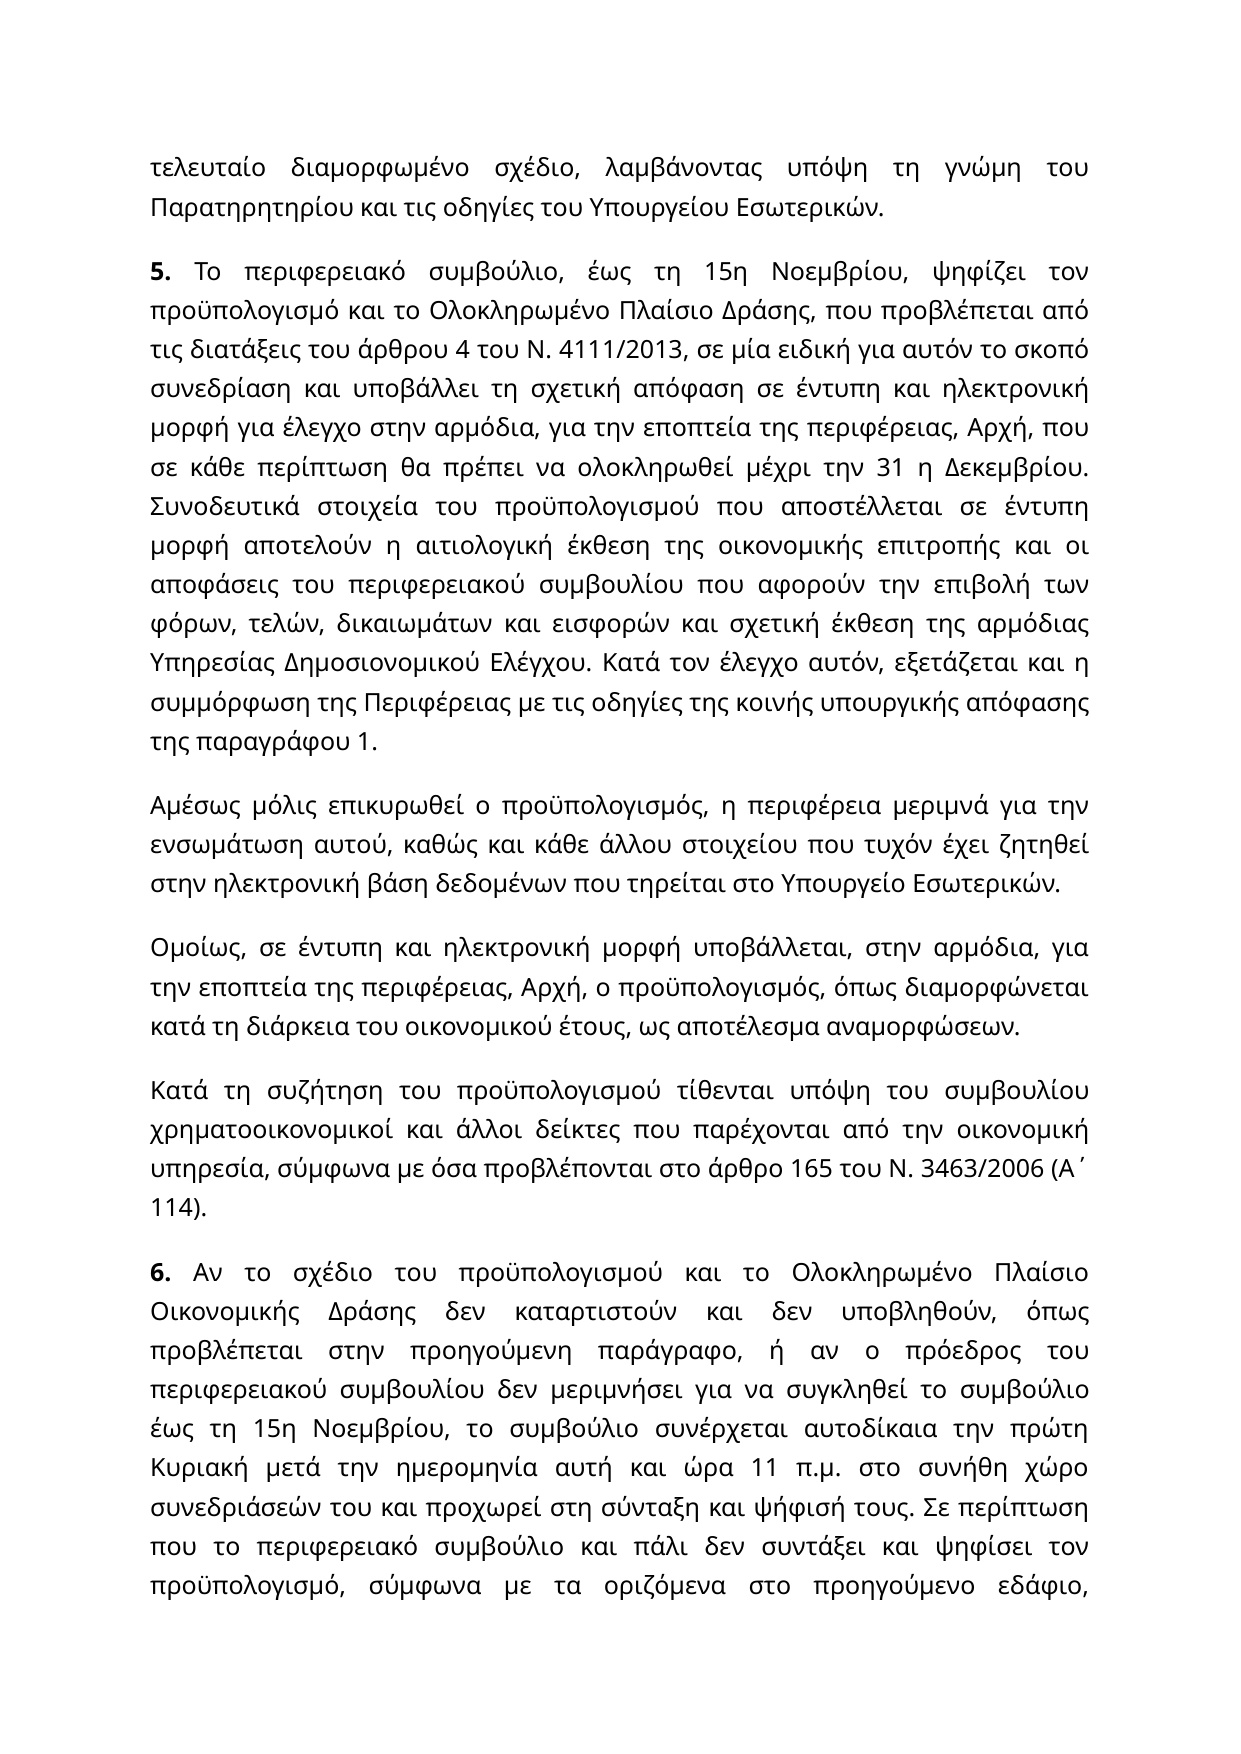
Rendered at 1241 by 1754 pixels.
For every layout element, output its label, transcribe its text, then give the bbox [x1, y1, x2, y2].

text Κατά τη συζήτηση του προϋπολογισμού τίθενται υπόψη του συμβουλίου χρηματοοικονομικοί και άλλοι δείκτες που παρέχονται από την οικονομική υπηρεσία, σύμφωνα με όσα προβλέπονται στο άρθρο 165 του Ν. 3463/2006 (Α΄ 114). [150, 1072, 1090, 1224]
text Ομοίως, σε έντυπη και ηλεκτρονική μορφή υποβάλλεται, στην αρμόδια, για την εποπτεία της περιφέρειας, Αρχή, ο προϋπολογισμός, όπως διαμορφώνεται κατά τη διάρκεια του οικονομικού έτους, ως αποτέλεσμα αναμορφώσεων. [150, 930, 1090, 1042]
text 5. Το περιφερειακό συμβούλιο, έως τη 15η Νοεμβρίου, ψηφίζει τον προϋπολογισμό και το Ολοκληρωμένο Πλαίσιο Δράσης, που προβλέπεται από τις διατάξεις του άρθρου 4 του Ν. 4111/2013, σε μία ειδική για αυτόν το σκοπό συνεδρίαση και υποβάλλει τη σχετική απόφαση σε έντυπη και ηλεκτρονική μορφή για έλεγχο στην αρμόδια, για την εποπτεία της περιφέρειας, Αρχή, που σε κάθε περίπτωση θα πρέπει να ολοκληρωθεί μέχρι την 31 η Δεκεμβρίου. Συνοδευτικά στοιχεία του προϋπολογισμού που αποστέλλεται σε έντυπη μορφή αποτελούν η αιτιολογική έκθεση της οικονομικής επιτροπής και οι αποφάσεις του περιφερειακού συμβουλίου που αφορούν την επιβολή των φόρων, τελών, δικαιωμάτων και εισφορών και σχετική έκθεση της αρμόδιας Υπηρεσίας Δημοσιονομικού Ελέγχου. Κατά τον έλεγχο αυτόν, εξετάζεται και η συμμόρφωση της Περιφέρειας με τις οδηγίες της κοινής υπουργικής απόφασης της παραγράφου 1. [150, 253, 1090, 757]
text 6. Αν το σχέδιο του προϋπολογισμού και το Ολοκληρωμένο Πλαίσιο Οικονομικής Δράσης δεν καταρτιστούν και δεν υποβληθούν, όπως προβλέπεται στην προηγούμενη παράγραφο, ή αν ο πρόεδρος του περιφερειακού συμβουλίου δεν μεριμνήσει για να συγκληθεί το συμβούλιο έως τη 15η Νοεμβρίου, το συμβούλιο συνέρχεται αυτοδίκαια την πρώτη Κυριακή μετά την ημερομηνία αυτή και ώρα 11 π.μ. στο συνήθη χώρο συνεδριάσεών του και προχωρεί στη σύνταξη και ψήφισή τους. Σε περίπτωση που το περιφερειακό συμβούλιο και πάλι δεν συντάξει και ψηφίσει τον προϋπολογισμό, σύμφωνα με τα οριζόμενα στο προηγούμενο εδάφιο, [150, 1254, 1090, 1602]
text τελευταίο διαμορφωμένο σχέδιο, λαμβάνοντας υπόψη τη γνώμη του Παρατηρητηρίου και τις οδηγίες του Υπουργείου Εσωτερικών. [150, 150, 1090, 223]
text Αμέσως μόλις επικυρωθεί ο προϋπολογισμός, η περιφέρεια μεριμνά για την ενσωμάτωση αυτού, καθώς και κάθε άλλου στοιχείου που τυχόν έχει ζητηθεί στην ηλεκτρονική βάση δεδομένων που τηρείται στο Υπουργείο Εσωτερικών. [150, 787, 1090, 900]
